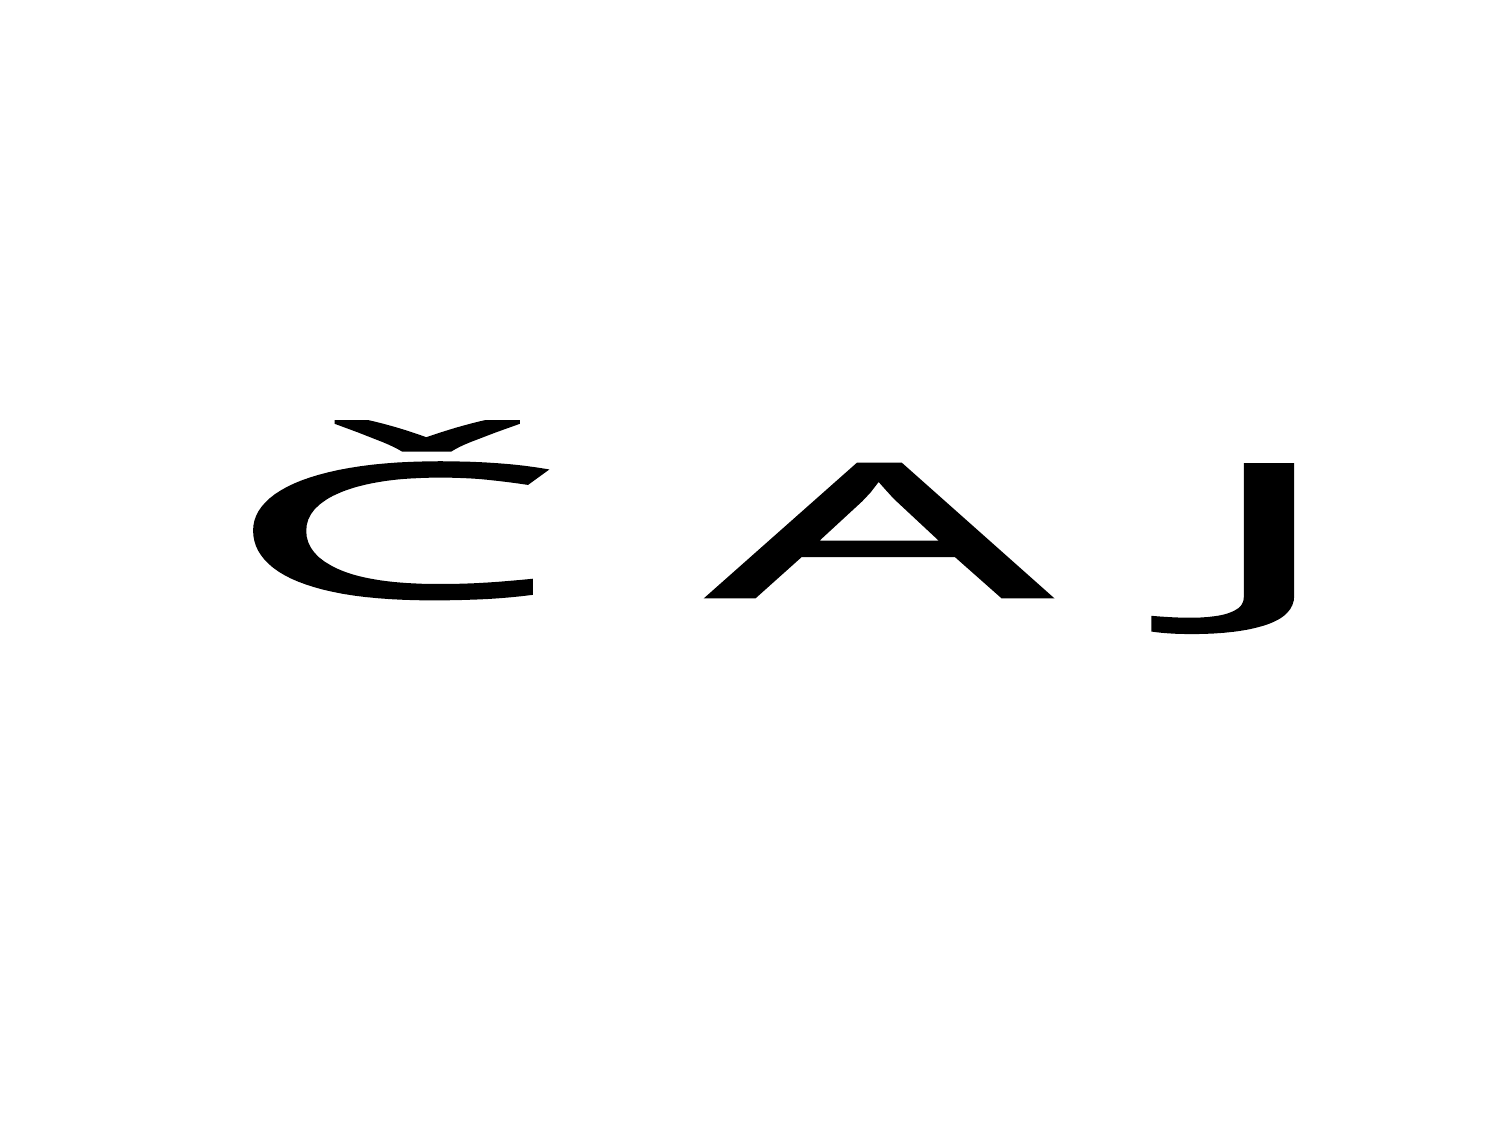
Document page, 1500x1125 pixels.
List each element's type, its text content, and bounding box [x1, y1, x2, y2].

text_box Č A J [253, 461, 548, 600]
text_box Č A J [335, 420, 520, 451]
text_box Č A J [1152, 463, 1294, 634]
text_box Č A J [705, 463, 1053, 598]
